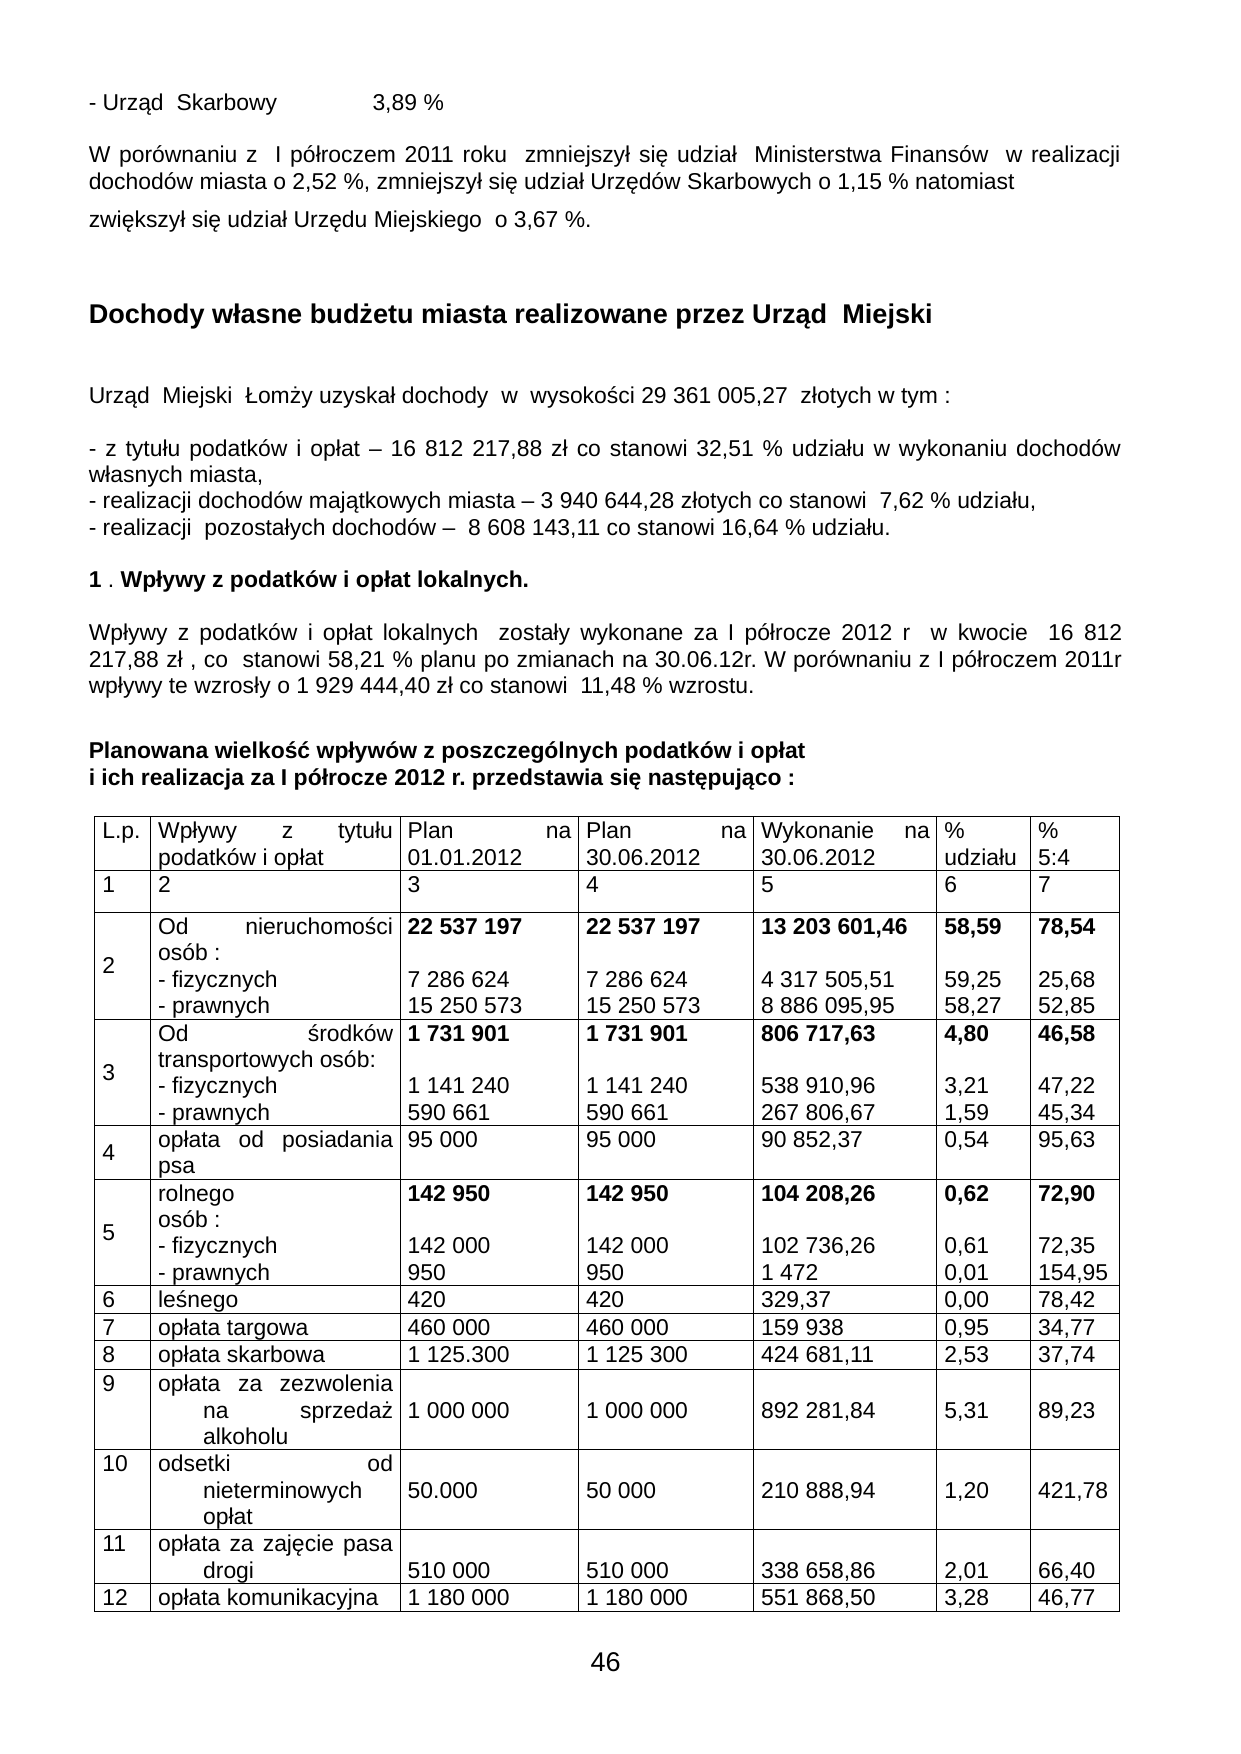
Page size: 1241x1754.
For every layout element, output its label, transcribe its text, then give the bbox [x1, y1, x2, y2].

table_cell 12 [95, 1584, 150, 1611]
subtitle Planowana wielkość wpływów z poszczególnych podatków i opłat [88, 737, 1122, 763]
table_cell 806 717,63 538 910,96 267 806,67 [754, 1020, 936, 1125]
table_header Wykonanie na 30.06.2012 [754, 817, 936, 870]
text - realizacji dochodów majątkowych miasta – 3 940 644,28 złotych co stanowi 7,62 % udziału, [88, 487, 1122, 514]
table_cell 0,54 [937, 1126, 1030, 1179]
table_cell 510 000 [579, 1530, 753, 1583]
table_cell 78,42 [1031, 1286, 1119, 1312]
table_cell 89,23 [1031, 1370, 1119, 1449]
table_cell 1 180 000 [579, 1584, 753, 1611]
table_cell 3 [401, 871, 578, 912]
text i ich realizacja za I półrocze 2012 r. przedstawia się następująco : [88, 763, 1122, 790]
table_cell 1 731 901 1 141 240 590 661 [401, 1020, 578, 1125]
table_cell 34,77 [1031, 1314, 1119, 1340]
table_cell opłata za zezwolenia na sprzedaż alkoholu [151, 1370, 400, 1449]
table_cell 37,74 [1031, 1341, 1119, 1369]
table_cell 6 [95, 1286, 150, 1312]
table_cell 420 [401, 1286, 578, 1312]
table_cell 142 950 142 000 950 [579, 1180, 753, 1285]
text - Urząd Skarbowy 3,89 % [88, 88, 1122, 115]
table_cell 95 000 [579, 1126, 753, 1179]
text - z tytułu podatków i opłat – 16 812 217,88 zł co stanowi 32,51 % udziału w wykonaniu dochodów własnych miasta, [88, 435, 1122, 487]
table_cell 2,53 [937, 1341, 1030, 1369]
table_cell 1 180 000 [401, 1584, 578, 1611]
table_cell 2,01 [937, 1530, 1030, 1583]
table_cell 46,58 47,22 45,34 [1031, 1020, 1119, 1125]
table_cell 510 000 [401, 1530, 578, 1583]
table_cell 3 [95, 1020, 150, 1125]
table_cell opłata od posiadania psa [151, 1126, 400, 1179]
table_cell 10 [95, 1450, 150, 1529]
table_cell 22 537 197 7 286 624 15 250 573 [579, 913, 753, 1018]
text Wpływy z podatków i opłat lokalnych zostały wykonane za I półrocze 2012 r w kwocie 16 812 217,88 zł , co stanowi 58,21 % planu po zmianach na 30.06.12r. W porównaniu z I półroczem 2011r wpływy te wzrosły o 1 929 444,40 zł co stanowi 11,48 % wzrostu. [88, 619, 1122, 698]
table_cell 329,37 [754, 1286, 936, 1312]
text zwiększył się udział Urzędu Miejskiego o 3,67 %. [88, 206, 1122, 233]
table_cell 159 938 [754, 1314, 936, 1340]
text 1 . Wpływy z podatków i opłat lokalnych. [88, 566, 1122, 593]
table_cell 95 000 [401, 1126, 578, 1179]
table_header Wpływy z tytułu podatków i opłat [151, 817, 400, 870]
text W porównaniu z I półroczem 2011 roku zmniejszył się udział Ministerstwa Finansów w realizacji dochodów miasta o 2,52 %, zmniejszył się udział Urzędów Skarbowych o 1,15 % natomiast [88, 141, 1122, 194]
table_cell 424 681,11 [754, 1341, 936, 1369]
table_cell 1 000 000 [401, 1370, 578, 1449]
table_cell 4 [95, 1126, 150, 1179]
table_cell opłata komunikacyjna [151, 1584, 400, 1611]
table_cell 58,59 59,25 58,27 [937, 913, 1030, 1018]
table_cell 142 950 142 000 950 [401, 1180, 578, 1285]
table_cell Od nieruchomości osób : - fizycznych - prawnych [151, 913, 400, 1018]
table_cell rolnego osób : - fizycznych - prawnych [151, 1180, 400, 1285]
table_cell odsetki od nieterminowych opłat [151, 1450, 400, 1529]
text - realizacji pozostałych dochodów – 8 608 143,11 co stanowi 16,64 % udziału. [88, 514, 1122, 540]
table_cell 1 731 901 1 141 240 590 661 [579, 1020, 753, 1125]
table_cell 7 [1031, 871, 1119, 912]
table_cell 78,54 25,68 52,85 [1031, 913, 1119, 1018]
table_cell 210 888,94 [754, 1450, 936, 1529]
table_cell 50.000 [401, 1450, 578, 1529]
table_header L.p. [95, 817, 150, 870]
table_cell 1 125.300 [401, 1341, 578, 1369]
table_cell 420 [579, 1286, 753, 1312]
table_cell 0,00 [937, 1286, 1030, 1312]
table_header % 5:4 [1031, 817, 1119, 870]
table_cell opłata za zajęcie pasa drogi [151, 1530, 400, 1583]
table_header Plan na 01.01.2012 [401, 817, 578, 870]
table_cell 5,31 [937, 1370, 1030, 1449]
table_cell 0,62 0,61 0,01 [937, 1180, 1030, 1285]
table_cell 551 868,50 [754, 1584, 936, 1611]
table_cell 9 [95, 1370, 150, 1449]
table_cell 104 208,26 102 736,26 1 472 [754, 1180, 936, 1285]
table_cell 0,95 [937, 1314, 1030, 1340]
table_cell 1,20 [937, 1450, 1030, 1529]
table_cell 50 000 [579, 1450, 753, 1529]
table_cell opłata skarbowa [151, 1341, 400, 1369]
table_cell 2 [151, 871, 400, 912]
table_cell 421,78 [1031, 1450, 1119, 1529]
table_cell 22 537 197 7 286 624 15 250 573 [401, 913, 578, 1018]
table_cell Od środków transportowych osób: - fizycznych - prawnych [151, 1020, 400, 1125]
table_cell opłata targowa [151, 1314, 400, 1340]
table_header Plan na 30.06.2012 [579, 817, 753, 870]
table_cell 3,28 [937, 1584, 1030, 1611]
table_cell 8 [95, 1341, 150, 1369]
text Dochody własne budżetu miasta realizowane przez Urząd Miejski [88, 298, 1122, 329]
table_cell 1 125 300 [579, 1341, 753, 1369]
table_cell 460 000 [401, 1314, 578, 1340]
table_cell 13 203 601,46 4 317 505,51 8 886 095,95 [754, 913, 936, 1018]
table_cell 4 [579, 871, 753, 912]
table_cell 460 000 [579, 1314, 753, 1340]
table_cell 6 [937, 871, 1030, 912]
text Urząd Miejski Łomży uzyskał dochody w wysokości 29 361 005,27 złotych w tym : [88, 382, 1122, 408]
table_cell leśnego [151, 1286, 400, 1312]
table_cell 90 852,37 [754, 1126, 936, 1179]
table_cell 95,63 [1031, 1126, 1119, 1179]
table_cell 1 [95, 871, 150, 912]
table_cell 892 281,84 [754, 1370, 936, 1449]
table_cell 5 [95, 1180, 150, 1285]
table_cell 11 [95, 1530, 150, 1583]
table_header % udziału [937, 817, 1030, 870]
table_cell 72,90 72,35 154,95 [1031, 1180, 1119, 1285]
table_cell 338 658,86 [754, 1530, 936, 1583]
table_cell 4,80 3,21 1,59 [937, 1020, 1030, 1125]
table_cell 5 [754, 871, 936, 912]
table_cell 46,77 [1031, 1584, 1119, 1611]
table_cell 7 [95, 1314, 150, 1340]
table_cell 2 [95, 913, 150, 1018]
table_cell 1 000 000 [579, 1370, 753, 1449]
table_cell 66,40 [1031, 1530, 1119, 1583]
